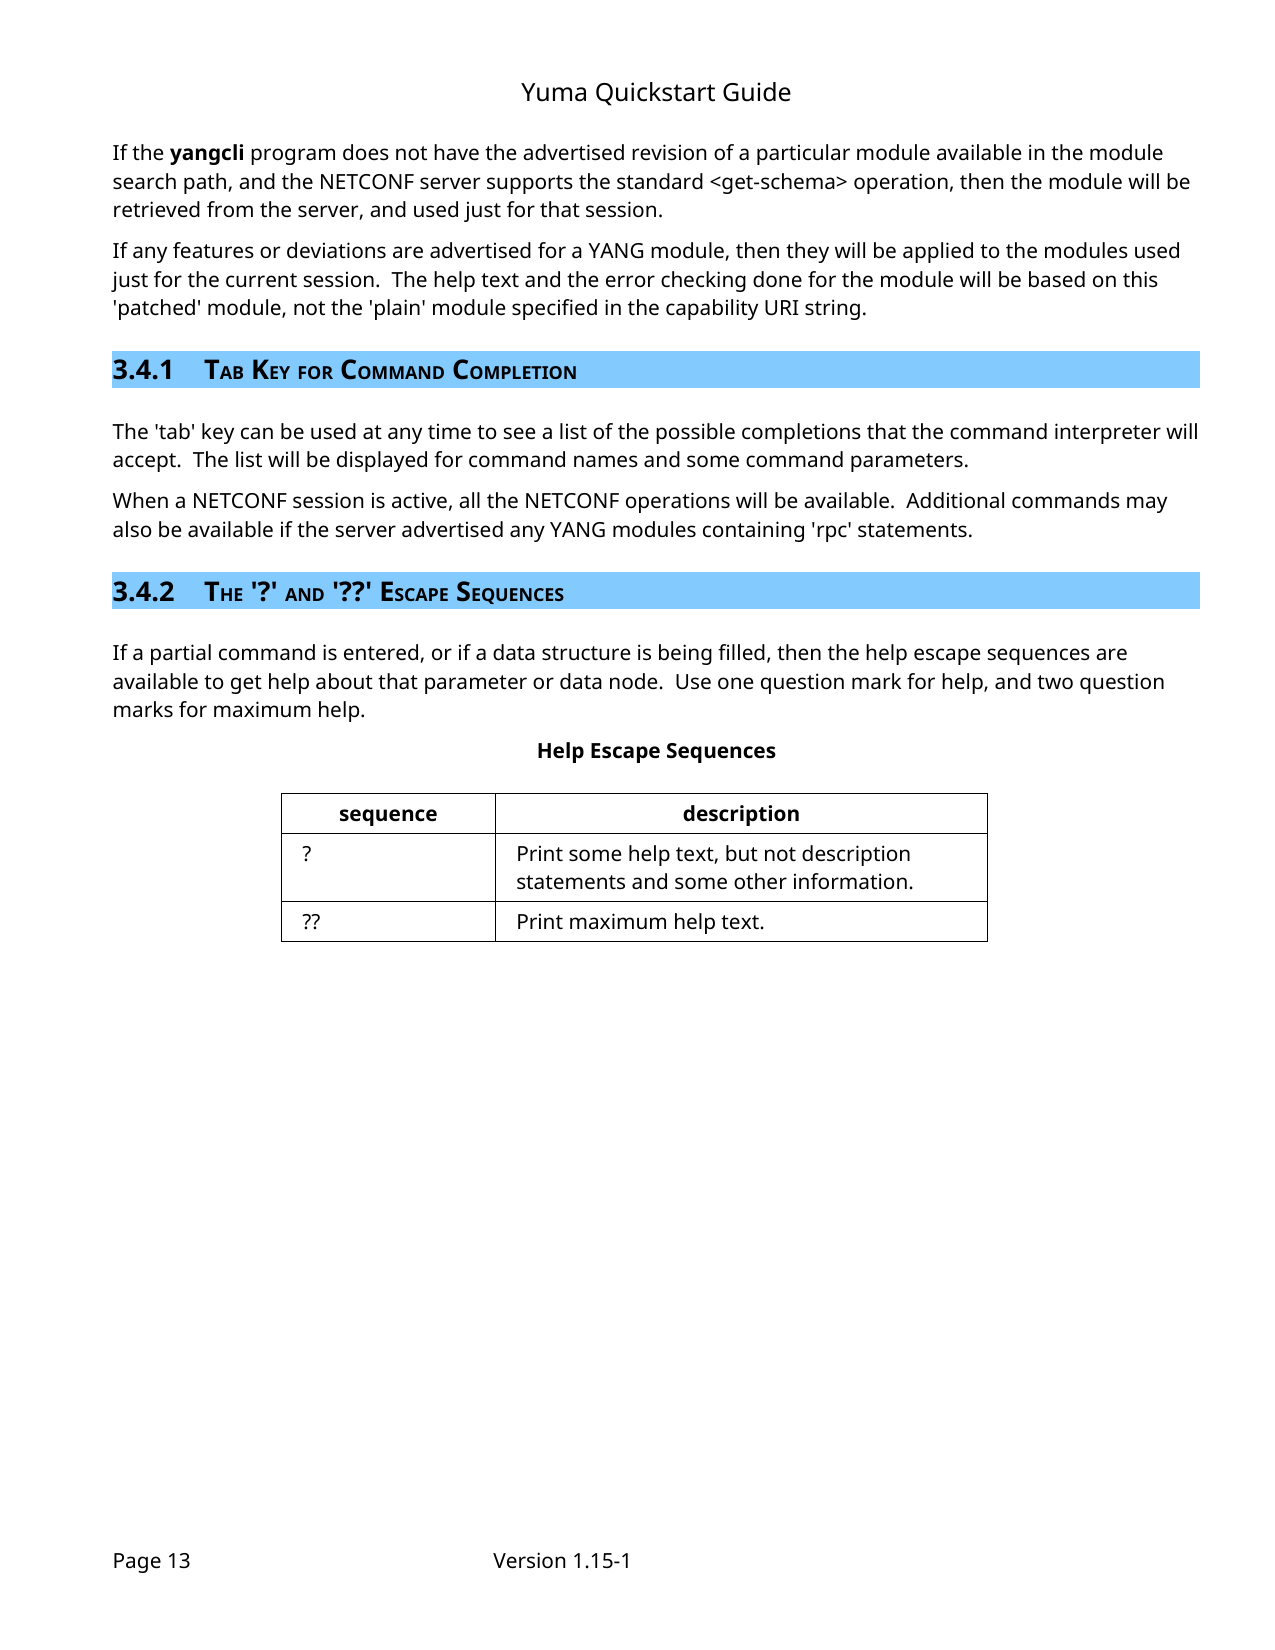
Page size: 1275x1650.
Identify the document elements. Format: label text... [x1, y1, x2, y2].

table_header description [496, 794, 987, 833]
text The 'tab' key can be used at any time to see a list of the possible completions that the command interpreter will accept. The list will be displayed for command names and some command parameters. [112, 417, 1200, 474]
text If the yangcli program does not have the advertised revision of a particular module available in the module search path, and the NETCONF server supports the standard <get-schema> operation, then the module will be retrieved from the server, and used just for that session. [112, 138, 1200, 224]
table_cell ? [282, 834, 495, 901]
table_cell Print maximum help text. [496, 902, 987, 941]
table_header sequence [282, 794, 495, 833]
table_cell Print some help text, but not description statements and some other information. [496, 834, 987, 901]
table_cell ?? [282, 902, 495, 941]
text If any features or deviations are advertised for a YANG module, then they will be applied to the modules used just for the current session. The help text and the error checking done for the module will be based on this 'patched' module, not the 'plain' module specified in the capability URI string. [112, 236, 1200, 322]
subtitle The '?' and '??' Escape Sequences [112, 572, 1200, 609]
subtitle Tab Key for Command Completion [112, 351, 1200, 388]
text When a NETCONF session is active, all the NETCONF operations will be available. Additional commands may also be available if the server advertised any YANG modules containing 'rpc' statements. [112, 486, 1200, 543]
text If a partial command is entered, or if a data structure is being filled, then the help escape sequences are available to get help about that parameter or data node. Use one question mark for help, and two question marks for maximum help. [112, 638, 1200, 724]
subtitle Help Escape Sequences [127, 736, 1185, 764]
